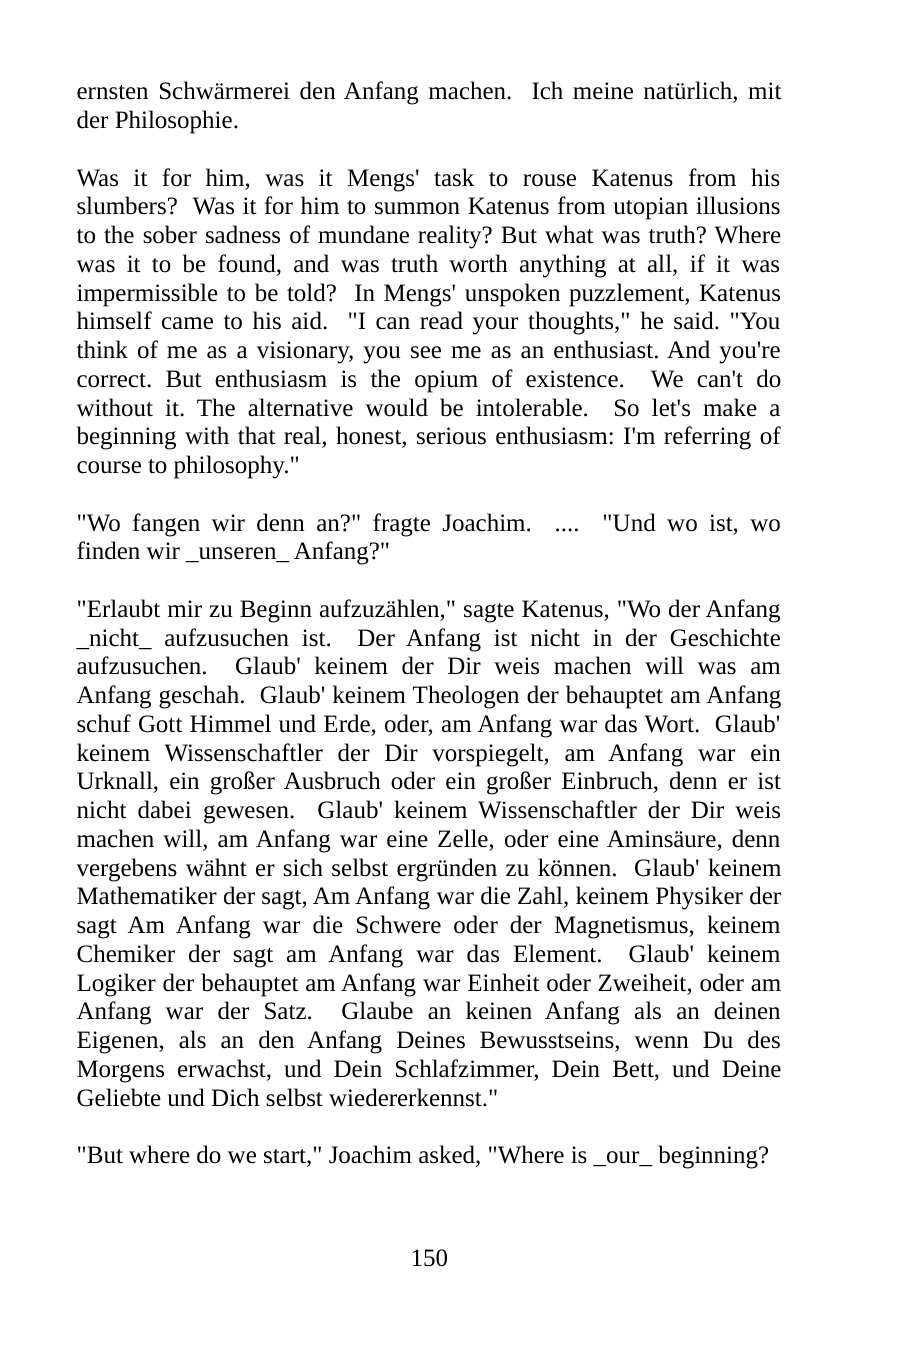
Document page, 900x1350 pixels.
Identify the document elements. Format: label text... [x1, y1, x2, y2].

text "But where do we start," Joachim asked, "Where is _our_ beginning? [76, 1140, 782, 1169]
text ernsten Schwärmerei den Anfang machen. Ich meine natürlich, mit der Philosophie. [76, 76, 782, 134]
text "Wo fangen wir denn an?" fragte Joachim. .... "Und wo ist, wo finden wir _unseren_ Anfang?" [76, 508, 782, 565]
text Was it for him, was it Mengs' task to rouse Katenus from his slumbers? Was it for him to summon Katenus from utopian illusions to the sober sadness of mundane reality? But what was truth? Where was it to be found, and was truth worth anything at all, if it was impermissible to be told? In Mengs' unspoken puzzlement, Katenus himself came to his aid. "I can read your thoughts," he said. "You think of me as a visionary, you see me as an enthusiast. And you're correct. But enthusiasm is the opium of existence. We can't do without it. The alternative would be intolerable. So let's make a beginning with that real, honest, serious enthusiasm: I'm referring of course to philosophy." [76, 163, 782, 479]
text "Erlaubt mir zu Beginn aufzuzählen," sagte Katenus, "Wo der Anfang _nicht_ aufzusuchen ist. Der Anfang ist nicht in der Geschichte aufzusuchen. Glaub' keinem der Dir weis machen will was am Anfang geschah. Glaub' keinem Theologen der behauptet am Anfang schuf Gott Himmel und Erde, oder, am Anfang war das Wort. Glaub' keinem Wissenschaftler der Dir vorspiegelt, am Anfang war ein Urknall, ein großer Ausbruch oder ein großer Einbruch, denn er ist nicht dabei gewesen. Glaub' keinem Wissenschaftler der Dir weis machen will, am Anfang war eine Zelle, oder eine Aminsäure, denn vergebens wähnt er sich selbst ergründen zu können. Glaub' keinem Mathematiker der sagt, Am Anfang war die Zahl, keinem Physiker der sagt Am Anfang war die Schwere oder der Magnetismus, keinem Chemiker der sagt am Anfang war das Element. Glaub' keinem Logiker der behauptet am Anfang war Einheit oder Zweiheit, oder am Anfang war der Satz. Glaube an keinen Anfang als an deinen Eigenen, als an den Anfang Deines Bewusstseins, wenn Du des Morgens erwachst, und Dein Schlafzimmer, Dein Bett, und Deine Geliebte und Dich selbst wiedererkennst." [76, 594, 782, 1111]
